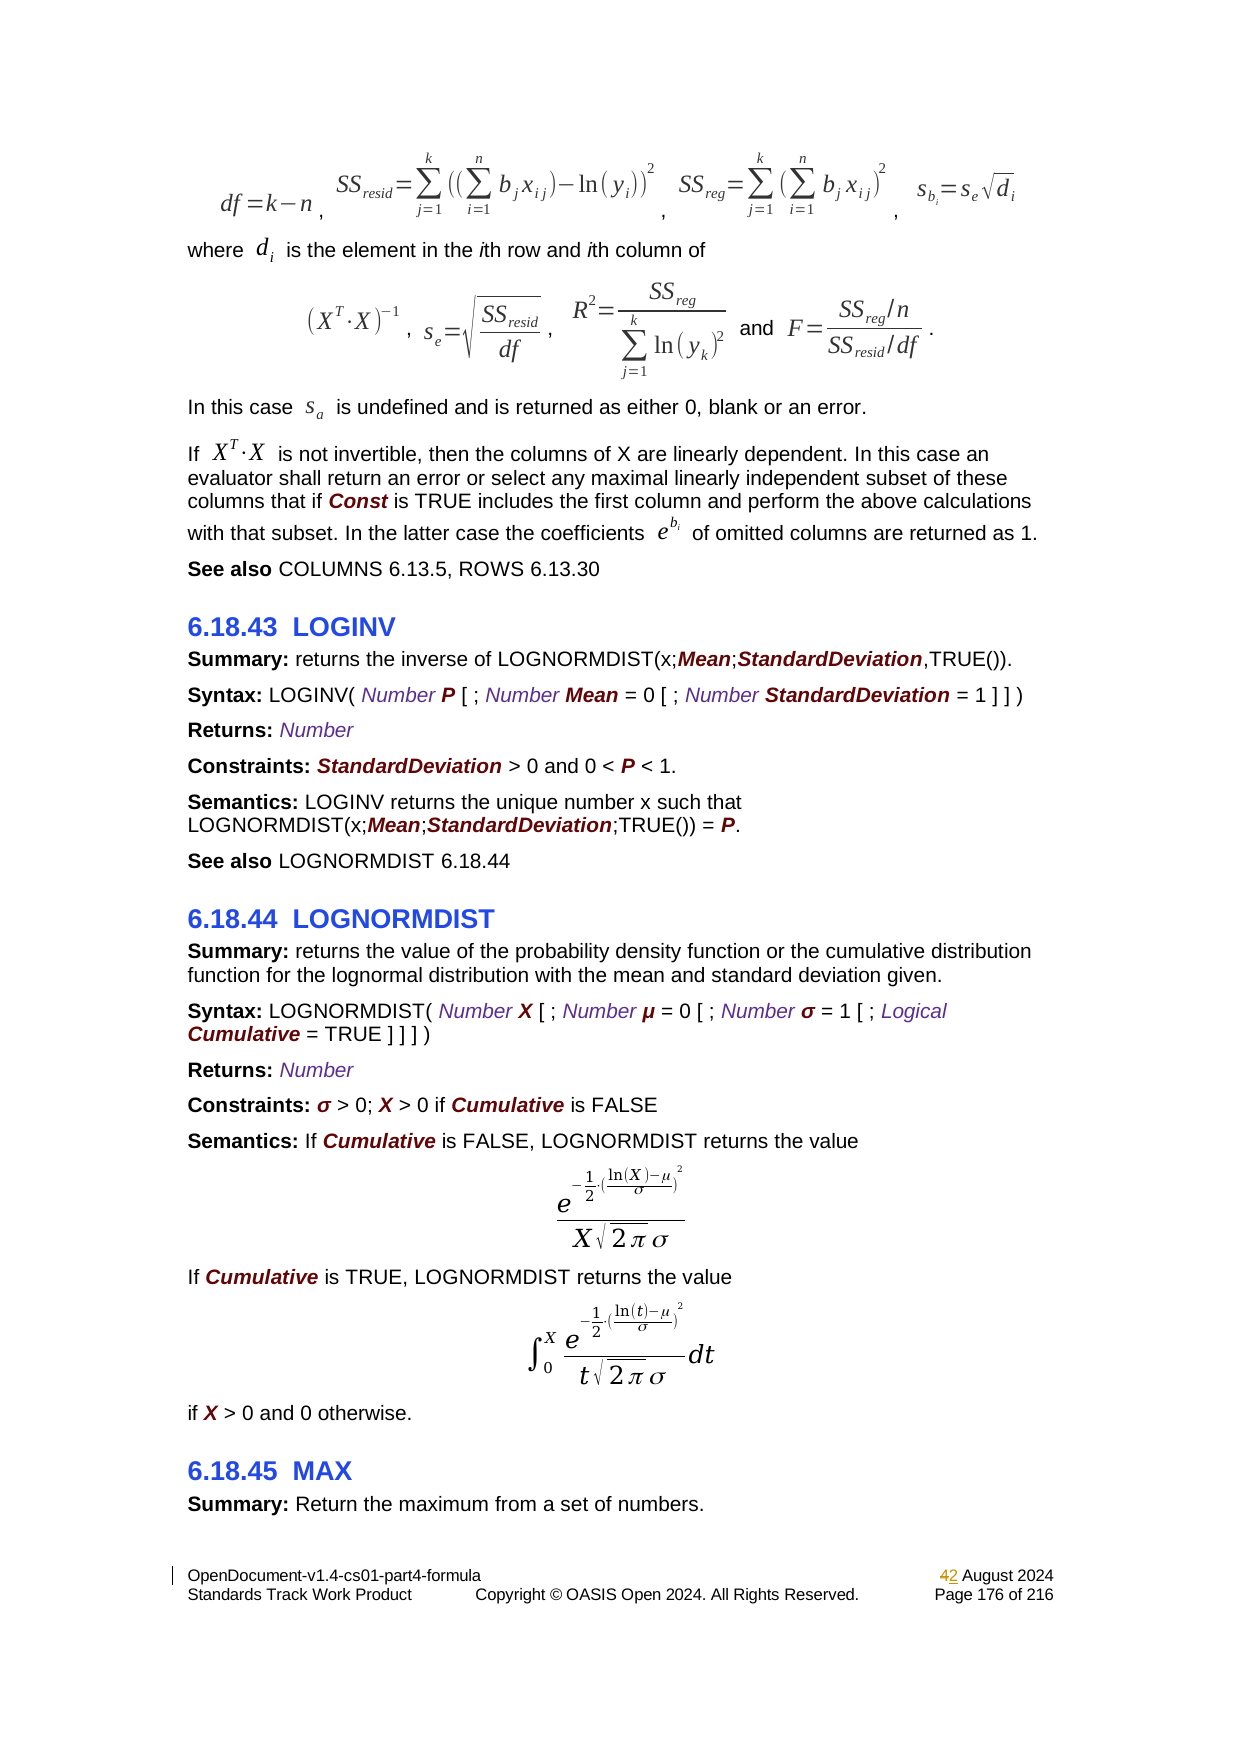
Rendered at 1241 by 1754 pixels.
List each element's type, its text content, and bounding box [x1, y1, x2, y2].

subtitle LOGINV [187, 612, 1053, 642]
text , , and . [187, 277, 1053, 380]
text See also LOGNORMDIST 6.18.44 [187, 849, 1053, 873]
text Returns: Number [187, 1058, 1053, 1082]
text In this case is undefined and is returned as either 0, blank or an error. [187, 392, 1053, 423]
text Semantics: LOGINV returns the unique number x such that LOGNORMDIST(x;Mean;StandardDeviation;TRUE()) = P. [187, 790, 1053, 837]
text where is the element in the ith row and ith column of [187, 234, 1053, 265]
text See also COLUMNS 6.13.5, ROWS 6.13.30 [187, 557, 1053, 581]
text Constraints: StandardDeviation > 0 and 0 < P < 1. [187, 754, 1053, 778]
text Summary: returns the inverse of LOGNORMDIST(x;Mean;StandardDeviation,TRUE()). [187, 648, 1053, 671]
text Syntax: LOGINV( Number P [ ; Number Mean = 0 [ ; Number StandardDeviation = 1 ] ] ) [187, 683, 1053, 707]
text If Cumulative is TRUE, LOGNORMDIST returns the value [187, 1266, 1053, 1289]
text Returns: Number [187, 719, 1053, 742]
text if X > 0 and 0 otherwise. [187, 1402, 1053, 1425]
text If is not invertible, then the columns of X are linearly dependent. In this case an evaluator shall return an error or select any maximal linearly independent subset of these columns that if Const is TRUE includes the first column and perform the above calculations with that subset. In the latter case the coefficients of omitted columns are returned as 1. [187, 435, 1053, 545]
text Summary: returns the value of the probability density function or the cumulative distribution function for the lognormal distribution with the mean and standard deviation given. [187, 940, 1053, 987]
text Summary: Return the maximum from a set of numbers. [187, 1492, 1053, 1516]
text , , , [187, 150, 1053, 222]
subtitle LOGNORMDIST [187, 904, 1053, 934]
text Syntax: LOGNORMDIST( Number X [ ; Number μ = 0 [ ; Number σ = 1 [ ; Logical Cumulative = TRUE ] ] ] ) [187, 999, 1053, 1046]
subtitle MAX [187, 1456, 1053, 1486]
text Constraints: σ > 0; X > 0 if Cumulative is FALSE [187, 1094, 1053, 1117]
text Semantics: If Cumulative is FALSE, LOGNORMDIST returns the value [187, 1129, 1053, 1153]
